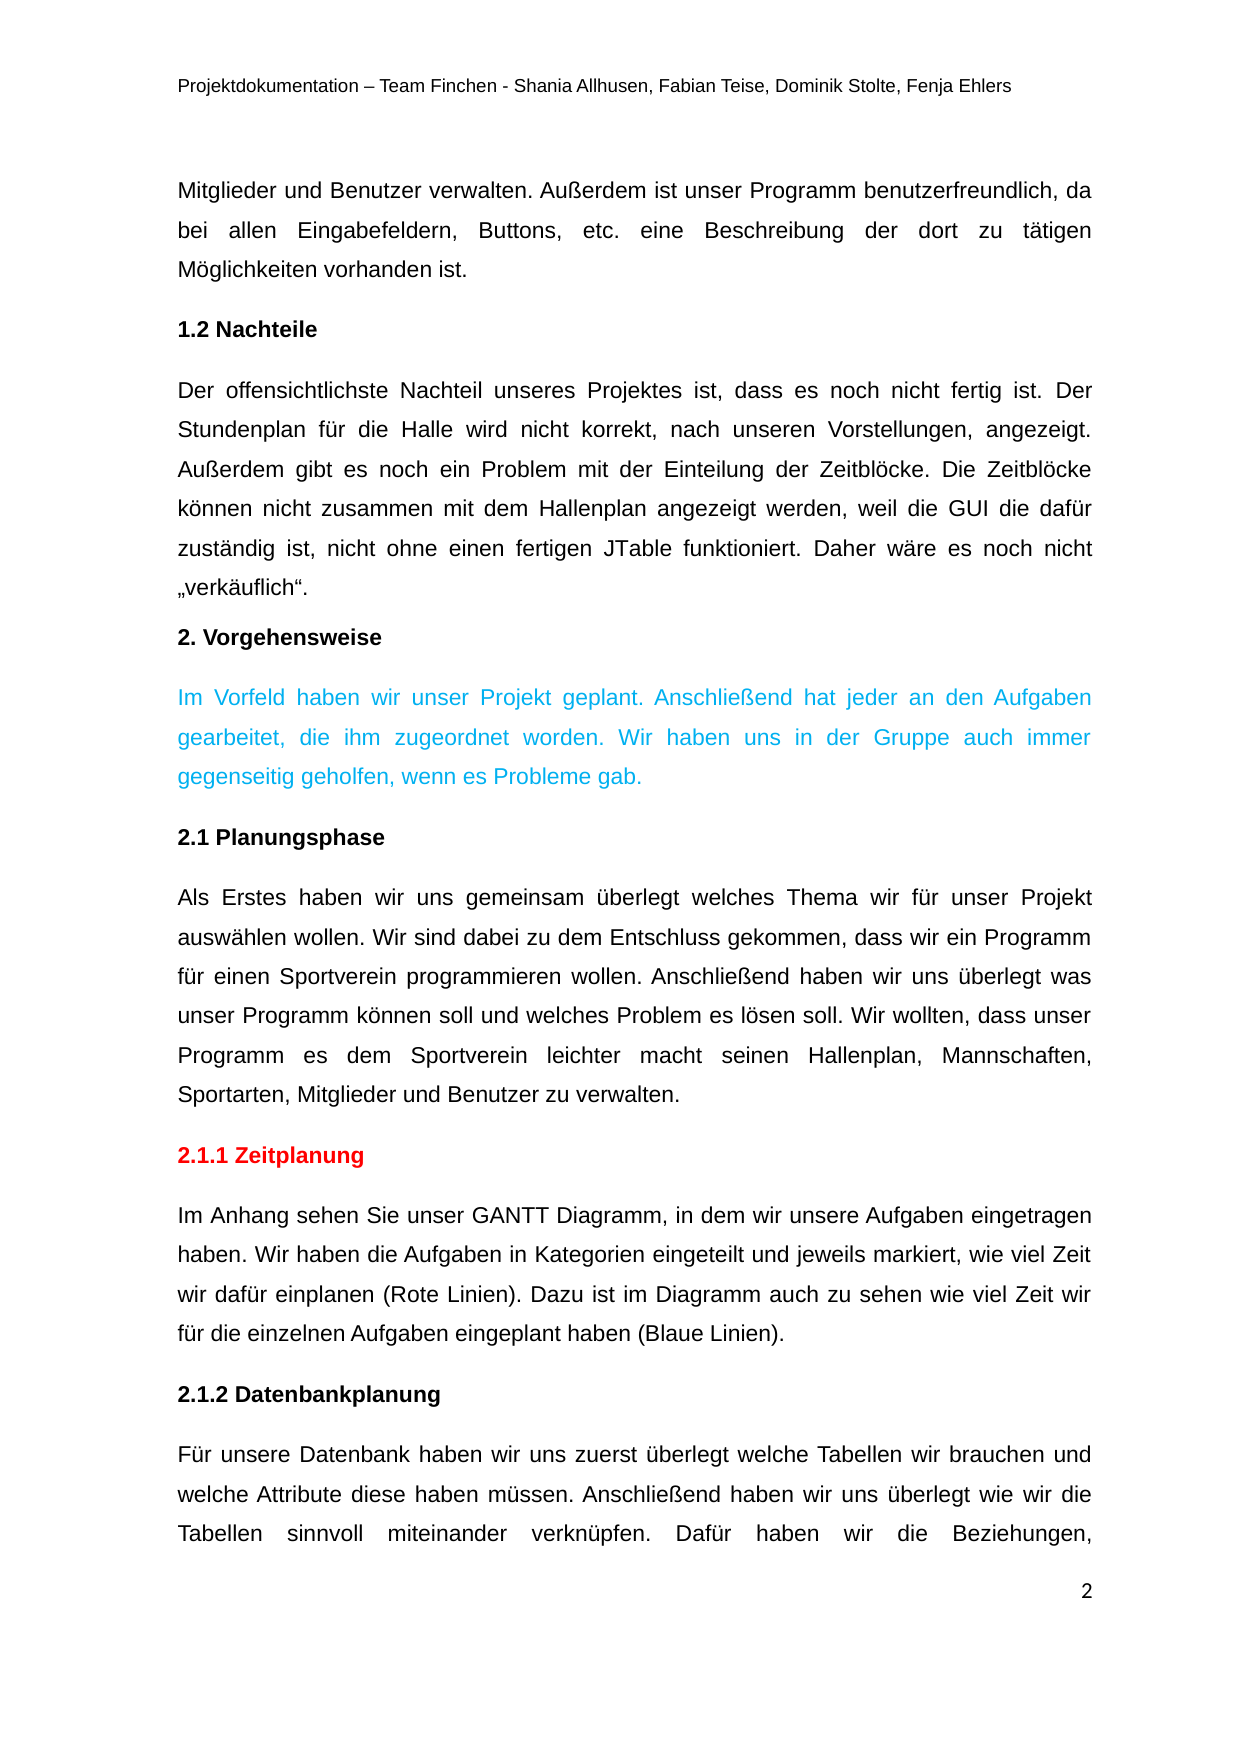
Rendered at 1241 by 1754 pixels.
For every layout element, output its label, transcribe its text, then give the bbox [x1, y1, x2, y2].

text 2.1.1 Zeitplanung [177, 1142, 1092, 1168]
text 2.1.2 Datenbankplanung [177, 1381, 1092, 1407]
text Mitglieder und Benutzer verwalten. Außerdem ist unser Programm benutzerfreundlich, da bei allen Eingabefeldern, Buttons, etc. eine Beschreibung der dort zu tätigen Möglichkeiten vorhanden ist. [177, 177, 1092, 282]
text Der offensichtlichste Nachteil unseres Projektes ist, dass es noch nicht fertig ist. Der Stundenplan für die Halle wird nicht korrekt, nach unseren Vorstellungen, angezeigt. Außerdem gibt es noch ein Problem mit der Einteilung der Zeitblöcke. Die Zeitblöcke können nicht zusammen mit dem Hallenplan angezeigt werden, weil die GUI die dafür zuständig ist, nicht ohne einen fertigen JTable funktioniert. Daher wäre es noch nicht „verkäuflich“. [177, 377, 1092, 601]
text Im Vorfeld haben wir unser Projekt geplant. Anschließend hat jeder an den Aufgaben gearbeitet, die ihm zugeordnet worden. Wir haben uns in der Gruppe auch immer gegenseitig geholfen, wenn es Probleme gab. [177, 684, 1092, 790]
text Im Anhang sehen Sie unser GANTT Diagramm, in dem wir unsere Aufgaben eingetragen haben. Wir haben die Aufgaben in Kategorien eingeteilt und jeweils markiert, wie viel Zeit wir dafür einplanen (Rote Linien). Dazu ist im Diagramm auch zu sehen wie viel Zeit wir für die einzelnen Aufgaben eingeplant haben (Blaue Linien). [177, 1202, 1092, 1347]
text 1.2 Nachteile [177, 316, 1092, 343]
text Für unsere Datenbank haben wir uns zuerst überlegt welche Tabellen wir brauchen und welche Attribute diese haben müssen. Anschließend haben wir uns überlegt wie wir die Tabellen sinnvoll miteinander verknüpfen. Dafür haben wir die Beziehungen, [177, 1441, 1092, 1546]
text 2. Vorgehensweise [177, 624, 1092, 650]
text Als Erstes haben wir uns gemeinsam überlegt welches Thema wir für unser Projekt auswählen wollen. Wir sind dabei zu dem Entschluss gekommen, dass wir ein Programm für einen Sportverein programmieren wollen. Anschließend haben wir uns überlegt was unser Programm können soll und welches Problem es lösen soll. Wir wollten, dass unser Programm es dem Sportverein leichter macht seinen Hallenplan, Mannschaften, Sportarten, Mitglieder und Benutzer zu verwalten. [177, 884, 1092, 1108]
text 2.1 Planungsphase [177, 824, 1092, 850]
